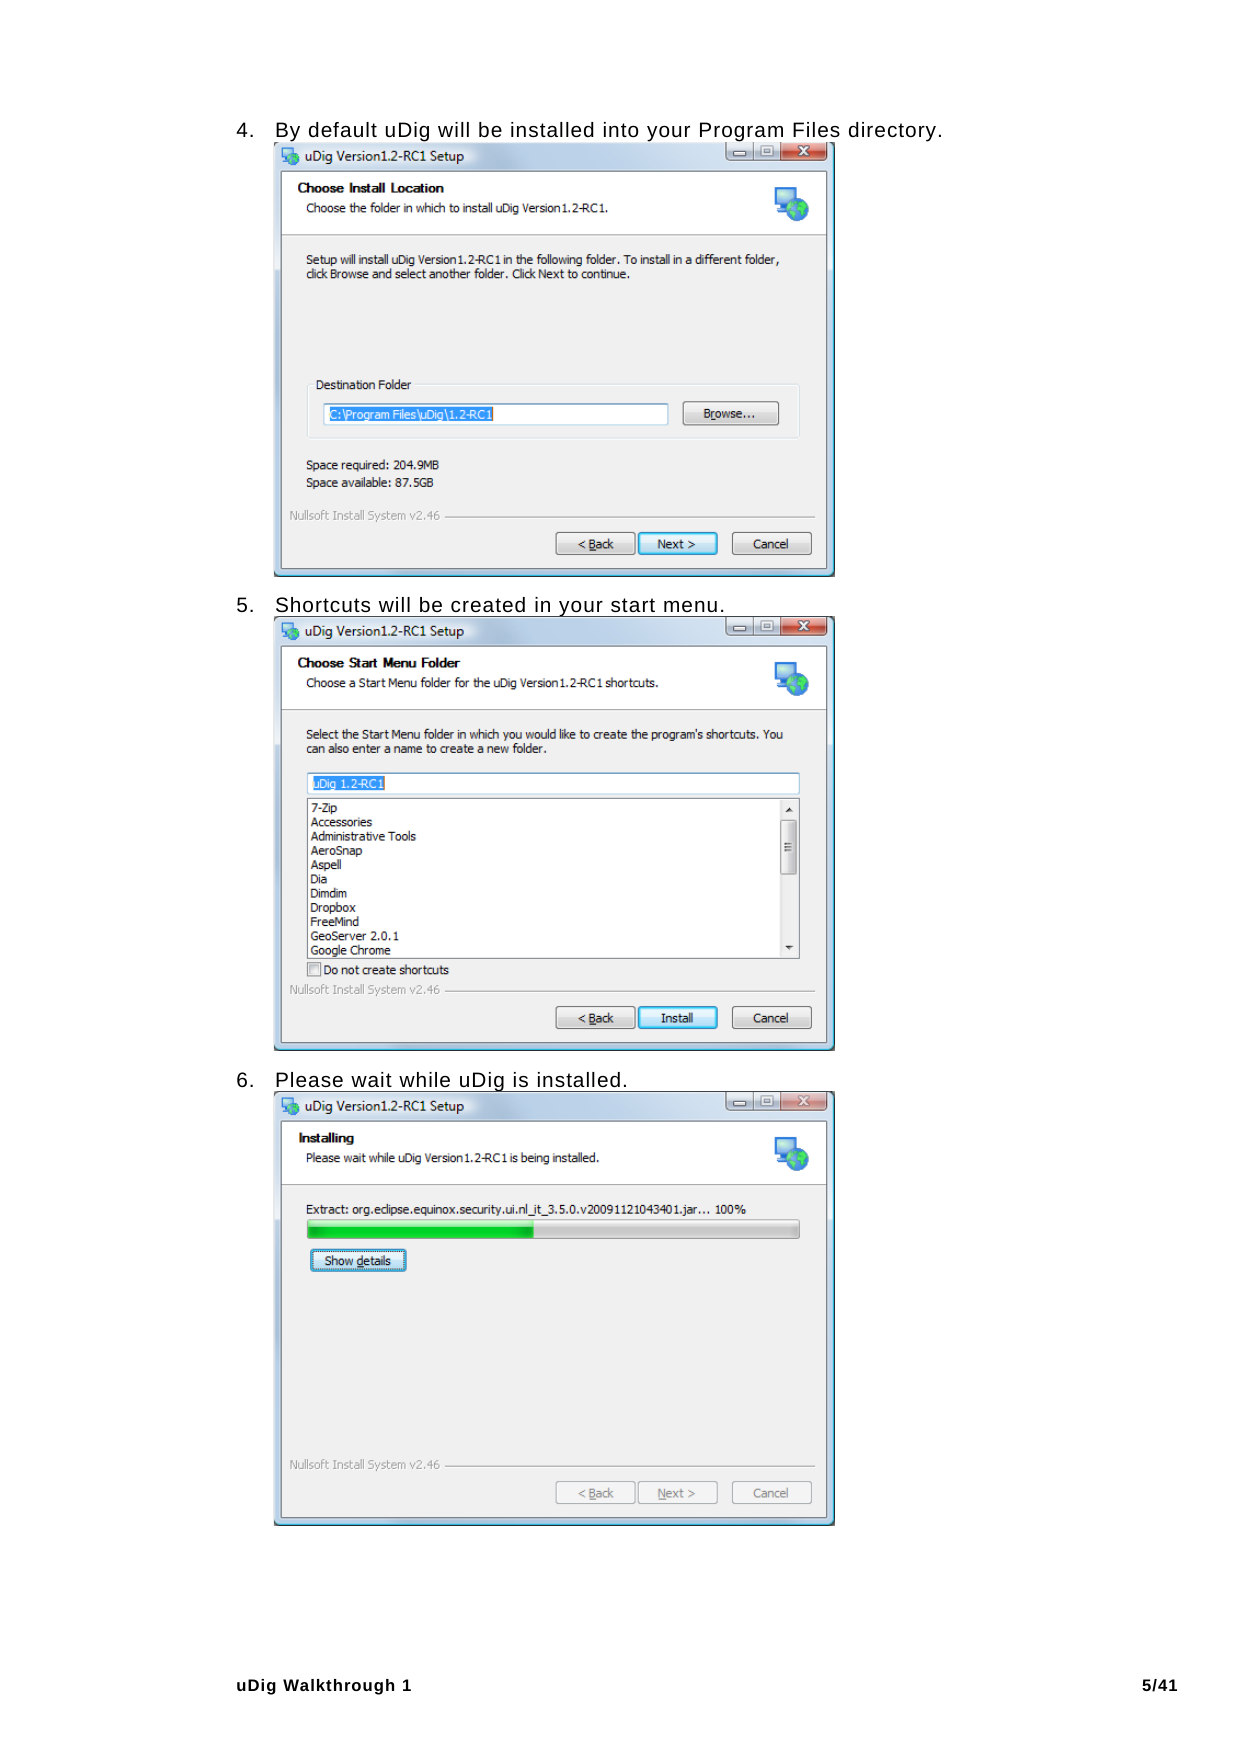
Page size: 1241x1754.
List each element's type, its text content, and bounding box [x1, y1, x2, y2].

list Please wait while uDig is installed. [236, 1067, 1181, 1091]
list By default uDig will be installed into your Program Files directory. [236, 118, 1181, 142]
picture [273, 142, 835, 577]
picture [273, 616, 835, 1051]
picture [273, 1091, 835, 1526]
list Shortcuts will be created in your start menu. [236, 593, 1181, 616]
